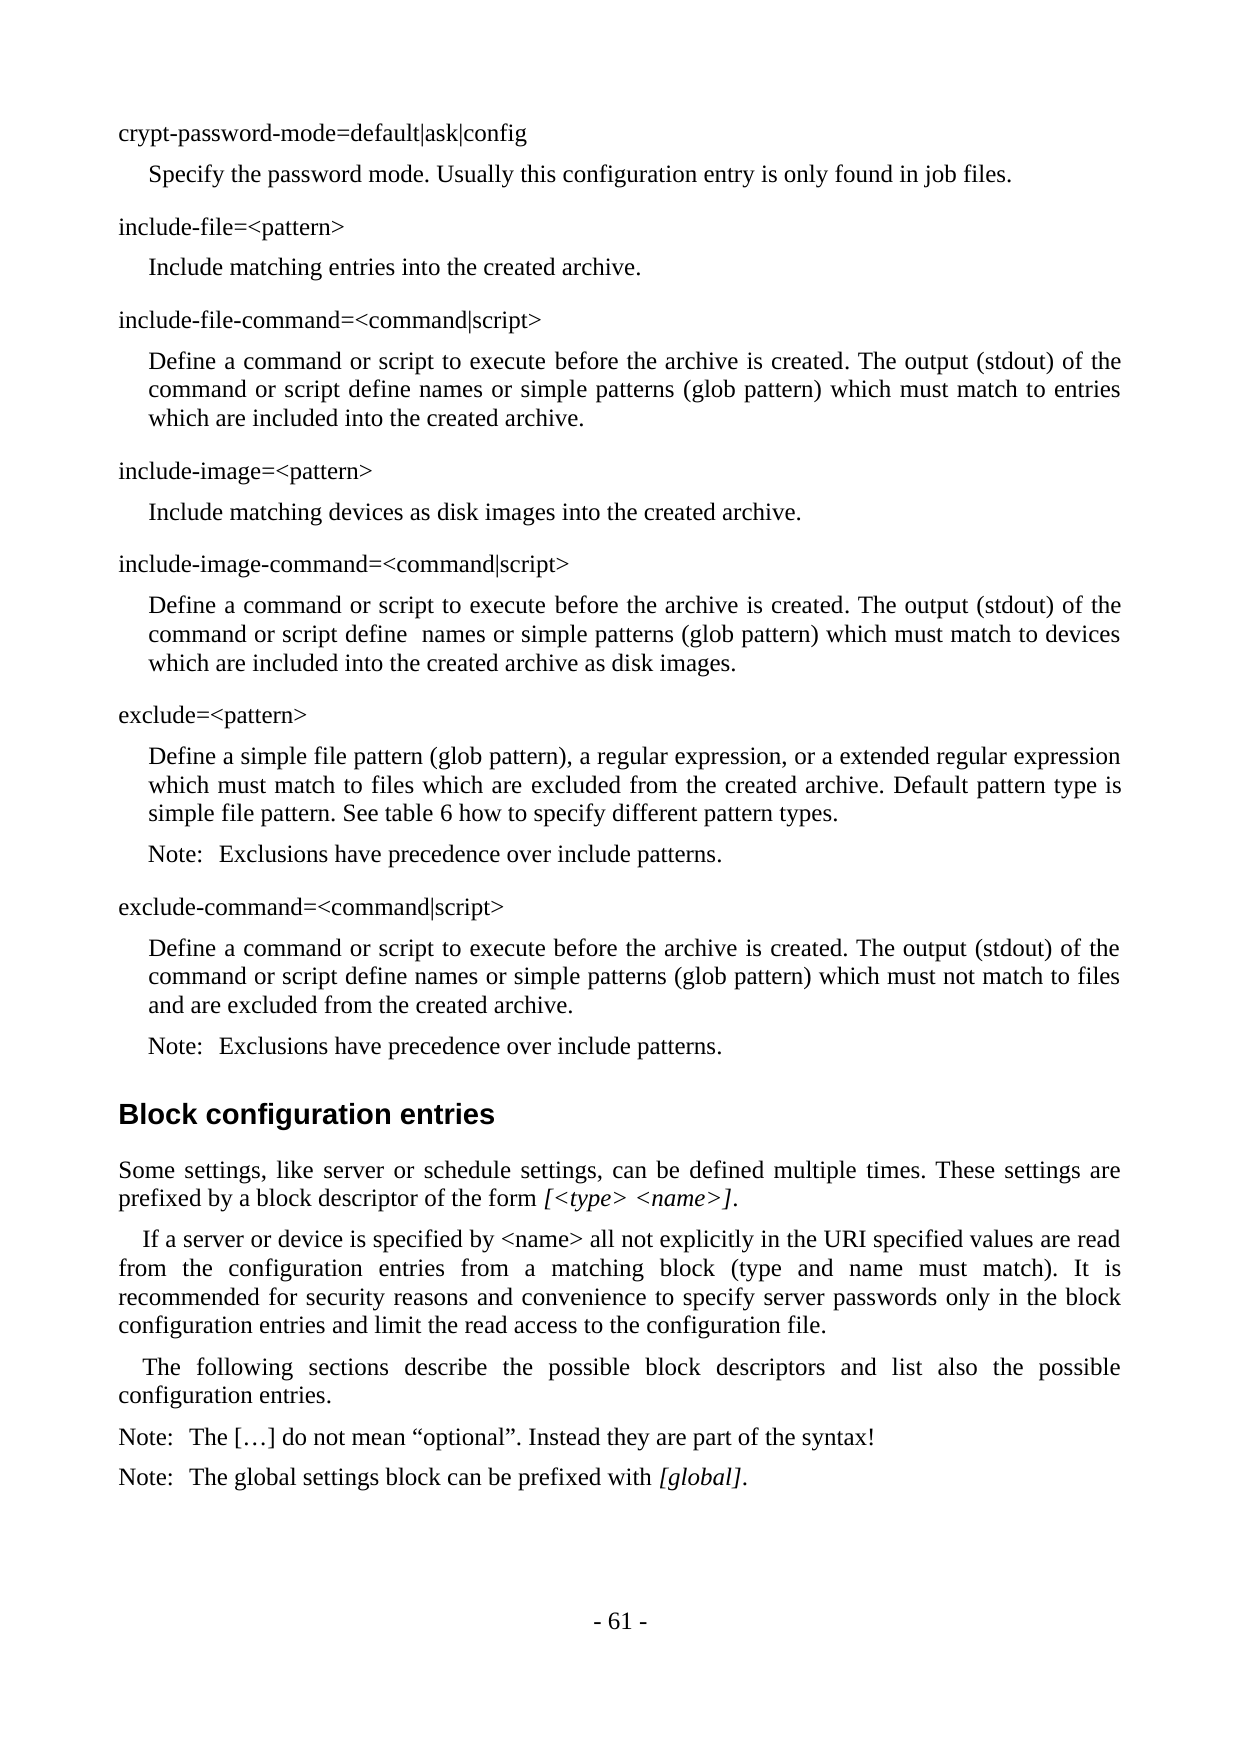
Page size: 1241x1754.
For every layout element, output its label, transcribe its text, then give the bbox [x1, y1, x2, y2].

text If a server or device is specified by <name> all not explicitly in the URI specified values are read from the configuration entries from a matching block (type and name must match). It is recommended for security reasons and convenience to specify server passwords only in the block configuration entries and limit the read access to the configuration file. [118, 1224, 1122, 1339]
title include-image=<pattern> [118, 456, 1122, 485]
text Include matching devices as disk images into the created archive. [148, 497, 1122, 525]
text Note: The […] do not mean “optional”. Instead they are part of the syntax! [118, 1422, 1122, 1450]
text Define a command or script to execute before the archive is created. The output (stdout) of the command or script define names or simple patterns (glob pattern) which must match to entries which are included into the created archive. [148, 346, 1122, 432]
text Note: The global settings block can be prefixed with [global]. [118, 1462, 1122, 1491]
title exclude=<pattern> [118, 700, 1122, 729]
text Specify the password mode. Usually this configuration entry is only found in job files. [148, 159, 1122, 188]
text Some settings, like server or schedule settings, can be defined multiple times. These settings are prefixed by a block descriptor of the form [<type> <name>]. [118, 1155, 1122, 1212]
text Include matching entries into the created archive. [148, 252, 1122, 281]
text The following sections describe the possible block descriptors and list also the possible configuration entries. [118, 1352, 1122, 1409]
text Define a command or script to execute before the archive is created. The output (stdout) of the command or script define names or simple patterns (glob pattern) which must match to devices which are included into the created archive as disk images. [148, 590, 1122, 676]
title include-image-command=<command|script> [118, 549, 1122, 578]
text Note: Exclusions have precedence over include patterns. [148, 1031, 1122, 1060]
title include-file=<pattern> [118, 212, 1122, 240]
title exclude-command=<command|script> [118, 892, 1122, 921]
title crypt-password-mode=default|ask|config [118, 118, 1122, 147]
subtitle Block configuration entries [118, 1097, 1122, 1130]
text Define a simple file pattern (glob pattern), a regular expression, or a extended regular expression which must match to files which are excluded from the created archive. Default pattern type is simple file pattern. See table 6 how to specify different pattern types. [148, 741, 1122, 827]
text Note: Exclusions have precedence over include patterns. [148, 839, 1122, 868]
text Define a command or script to execute before the archive is created. The output (stdout) of the command or script define names or simple patterns (glob pattern) which must not match to files and are excluded from the created archive. [148, 933, 1122, 1019]
title include-file-command=<command|script> [118, 305, 1122, 334]
